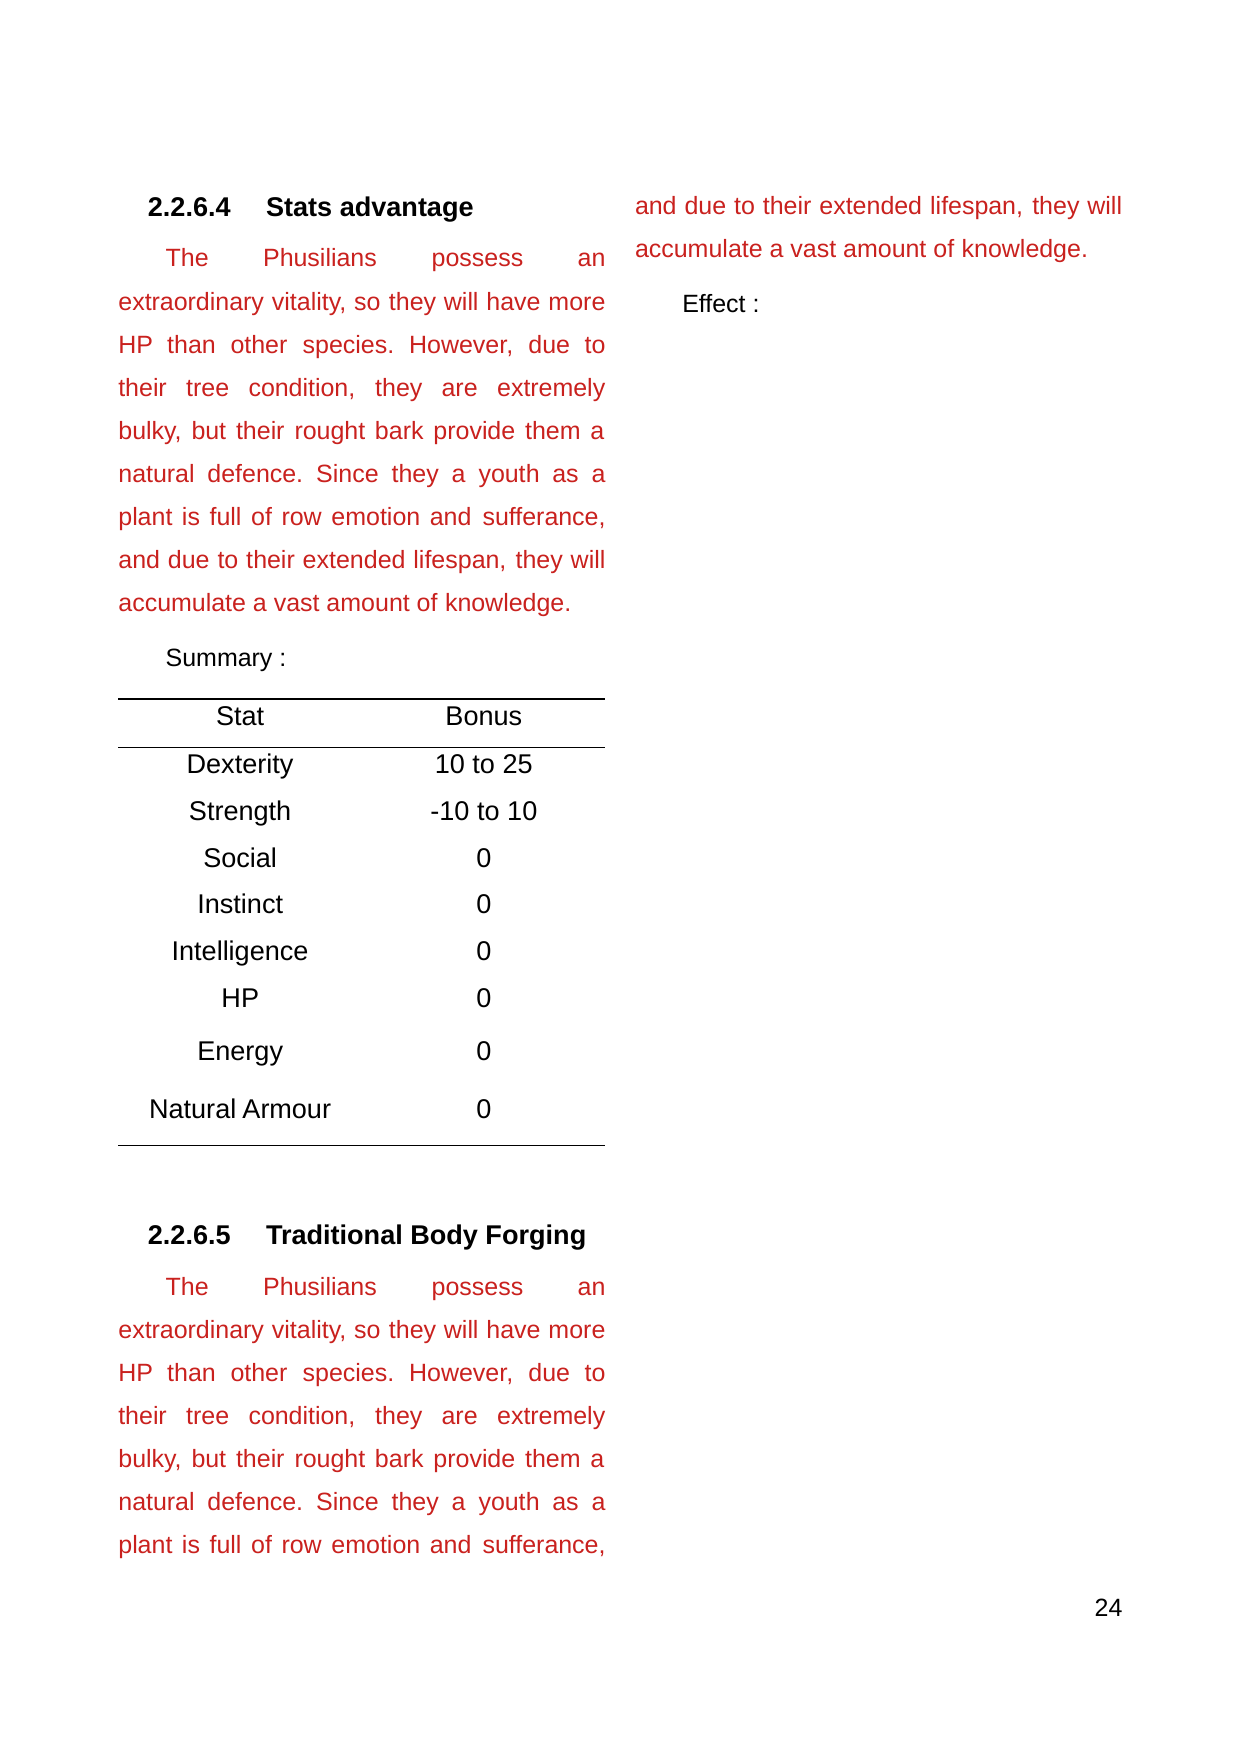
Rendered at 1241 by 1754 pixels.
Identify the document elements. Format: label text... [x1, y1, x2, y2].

table_cell Dexterity [118, 748, 362, 795]
table_cell -10 to 10 [362, 795, 605, 842]
text and due to their extended lifespan, they will accumulate a vast amount of knowledge. [635, 191, 1122, 262]
table_cell 0 [362, 935, 605, 982]
subtitle Stats advantage [118, 191, 605, 222]
text Summary : [118, 643, 605, 672]
text The Phusilians possess an extraordinary vitality, so they will have more HP than other species. However, due to their tree condition, they are extremely bulky, but their rought bark provide them a natural defence. Since they a youth as a plant is full of row emotion and sufferance, [118, 1272, 605, 1559]
text Effect : [635, 289, 1122, 317]
table_cell 0 [362, 982, 605, 1029]
table_cell Strength [118, 795, 362, 842]
table_cell Intelligence [118, 935, 362, 982]
table_cell 10 to 25 [362, 748, 605, 795]
subtitle Traditional Body Forging [118, 1219, 605, 1250]
text The Phusilians possess an extraordinary vitality, so they will have more HP than other species. However, due to their tree condition, they are extremely bulky, but their rought bark provide them a natural defence. Since they a youth as a plant is full of row emotion and sufferance, and due to their extended lifespan, they will accumulate a vast amount of knowledge. [118, 243, 605, 617]
table_cell Natural Armour [118, 1087, 362, 1145]
table_cell Social [118, 842, 362, 888]
table_header Stat [118, 700, 362, 747]
table_cell 0 [362, 842, 605, 888]
table_header Bonus [362, 700, 605, 747]
table_cell 0 [362, 1087, 605, 1145]
table_cell 0 [362, 1029, 605, 1087]
table_cell Energy [118, 1029, 362, 1087]
table_cell HP [118, 982, 362, 1029]
table_cell Instinct [118, 889, 362, 935]
table_cell 0 [362, 889, 605, 935]
